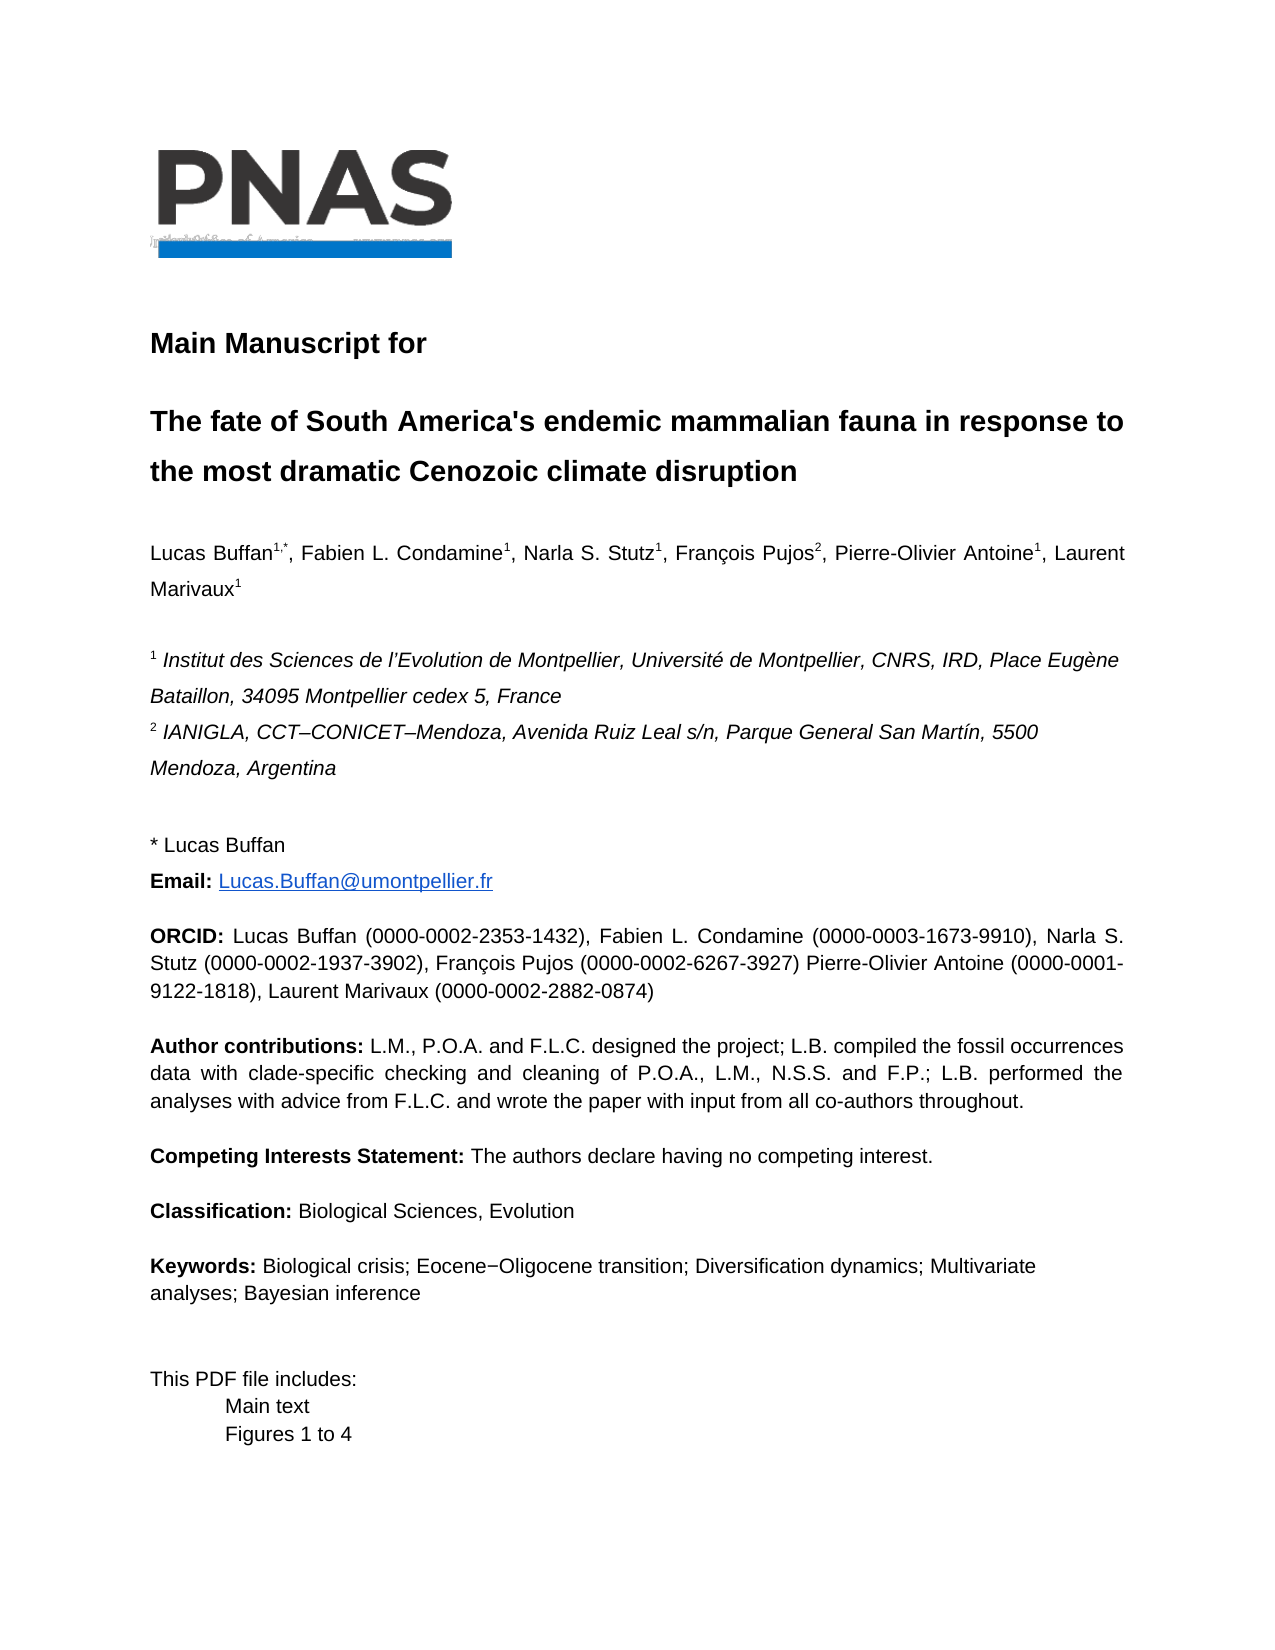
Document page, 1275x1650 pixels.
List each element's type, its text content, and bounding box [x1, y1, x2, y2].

text Author contributions: L.M., P.O.A. and F.L.C. designed the project; L.B. compiled the fossil occurrences data with clade-specific checking and cleaning of P.O.A., L.M., N.S.S. and F.P.; L.B. performed the analyses with advice from F.L.C. and wrote the paper with input from all co-authors throughout. [150, 1034, 1125, 1113]
text The fate of South America's endemic mammalian fauna in response to the most dramatic Cenozoic climate disruption [150, 404, 1125, 488]
text Keywords: Biological crisis; Eocene−Oligocene transition; Diversification dynamics; Multivariate analyses; Bayesian inference [150, 1254, 1125, 1305]
text This PDF file includes: [150, 1366, 1125, 1390]
text Classification: Biological Sciences, Evolution [150, 1199, 1125, 1223]
text ORCID: Lucas Buffan (0000-0002-2353-1432), Fabien L. Condamine (0000-0003-1673-9910), Narla S. Stutz (0000-0002-1937-3902), François Pujos (0000-0002-6267-3927) Pierre-Olivier Antoine (0000-0001-9122-1818), Laurent Marivaux (0000-0002-2882-0874) [150, 924, 1125, 1003]
text Lucas Buffan1,*, Fabien L. Condamine1, Narla S. Stutz1, François Pujos2, Pierre-Olivier Antoine1, Laurent Marivaux1 [150, 541, 1125, 600]
picture [150, 150, 457, 258]
text * Lucas Buffan [150, 833, 1125, 857]
text 1 Institut des Sciences de l’Evolution de Montpellier, Université de Montpellier, CNRS, IRD, Place Eugène Bataillon, 34095 Montpellier cedex 5, France 2 IANIGLA, CCT–CONICET–Mendoza, Avenida Ruiz Leal s/n, Parque General San Martín, 5500 Mendoza, Argentina [150, 648, 1125, 819]
text Competing Interests Statement: The authors declare having no competing interest. [150, 1144, 1125, 1168]
text Figures 1 to 4 [150, 1421, 1125, 1445]
text Main text [150, 1394, 1125, 1418]
text Main Manuscript for [150, 326, 1125, 359]
text Email: Lucas.Buffan@umontpellier.fr [150, 869, 1125, 893]
